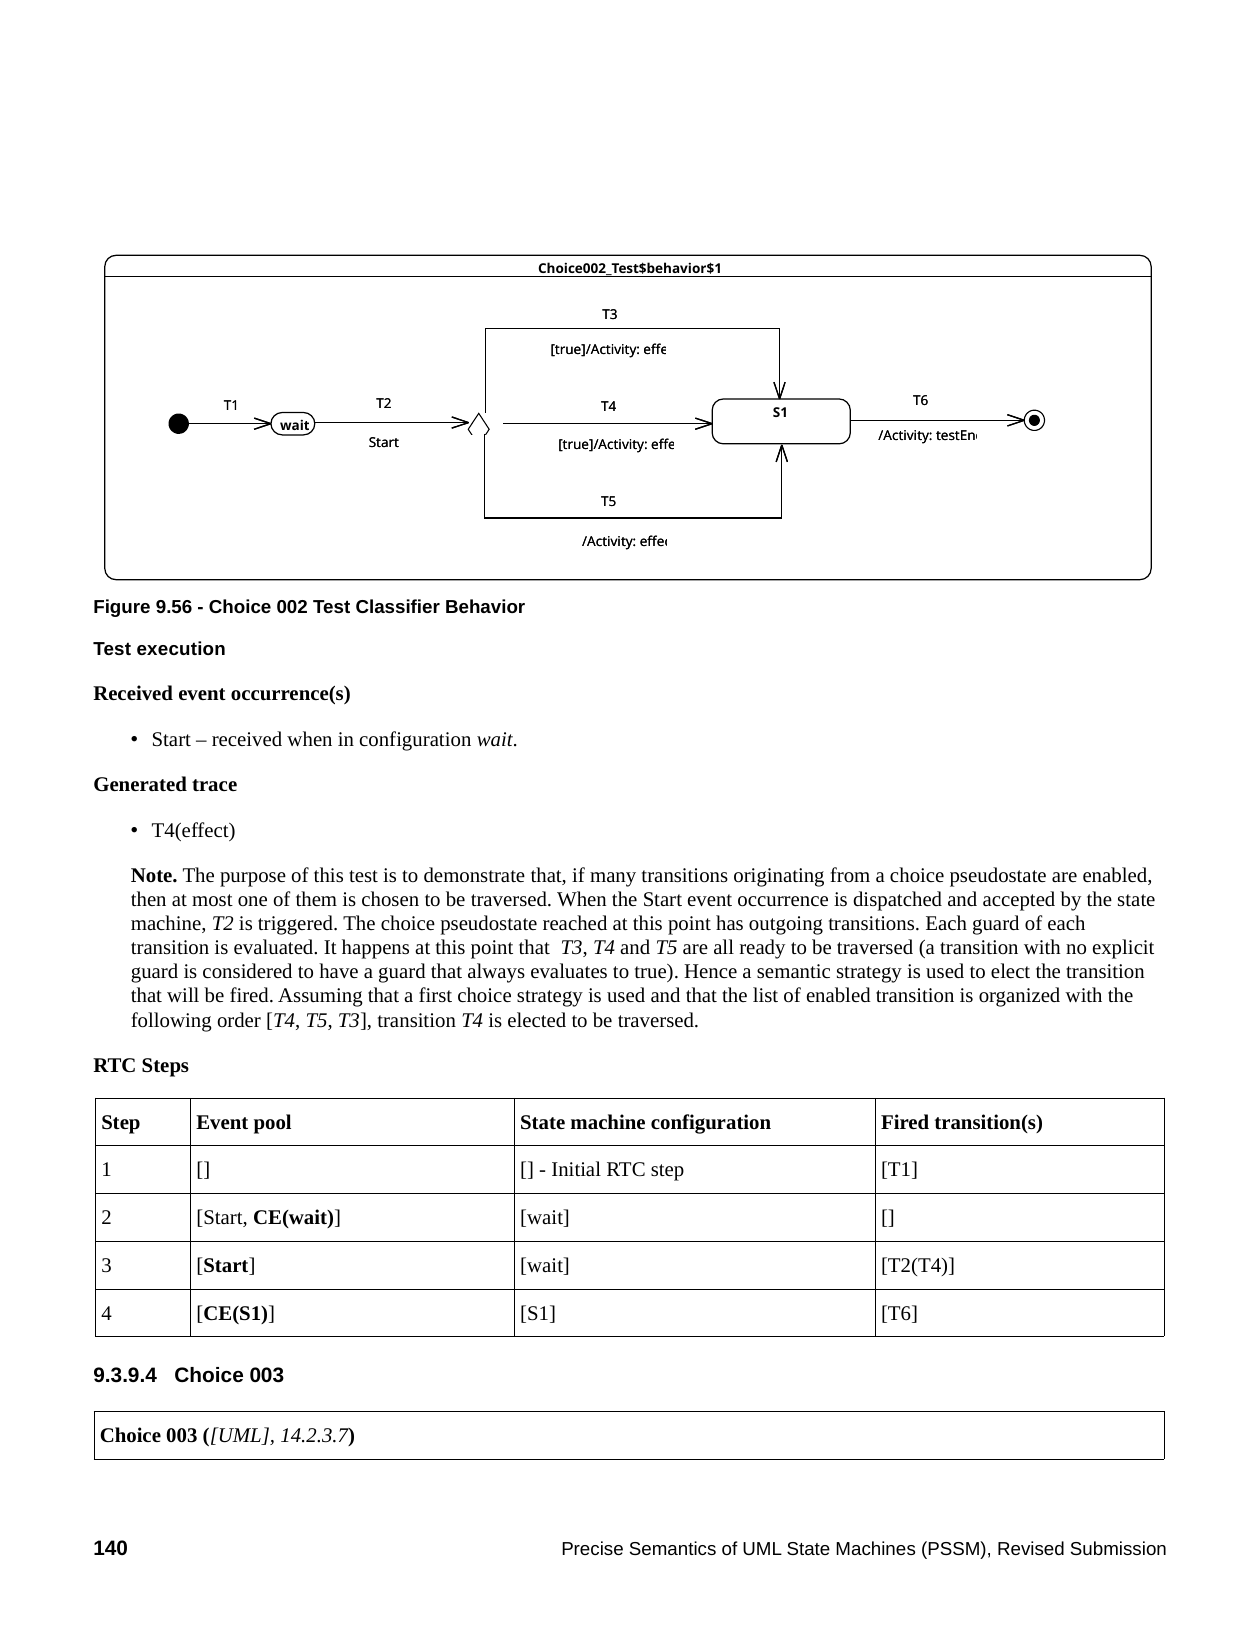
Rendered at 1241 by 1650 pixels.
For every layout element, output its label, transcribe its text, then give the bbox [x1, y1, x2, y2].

table_cell 1 [96, 1146, 190, 1193]
text Figure 9.56 - Choice 002 Test Classifier Behavior [93, 243, 1164, 617]
table_header Choice 003 ([UML], 14.2.3.7) [95, 1412, 1164, 1459]
table_header Event pool [191, 1099, 514, 1145]
text Received event occurrence(s) [93, 681, 1164, 705]
text Generated trace [93, 772, 1164, 796]
table_header Step [96, 1099, 190, 1145]
table_cell [] - Initial RTC step [515, 1146, 875, 1193]
table_cell [] [876, 1194, 1164, 1241]
table_cell [T1] [876, 1146, 1164, 1193]
table_cell [wait] [515, 1194, 875, 1241]
table_header Fired transition(s) [876, 1099, 1164, 1145]
table_cell [T2(T4)] [876, 1242, 1164, 1288]
list Start – received when in configuration wait. [131, 726, 1164, 751]
text Note. The purpose of this test is to demonstrate that, if many transitions originating from a choice pseudostate are enabled, then at most one of them is chosen to be traversed. When the Start event occurrence is dispatched and accepted by the state machine, T2 is triggered. The choice pseudostate reached at this point has outgoing transitions. Each guard of each transition is evaluated. It happens at this point that T3, T4 and T5 are all ready to be traversed (a transition with no explicit guard is considered to have a guard that always evaluates to true). Hence a semantic strategy is used to elect the transition that will be fired. Assuming that a first choice strategy is used and that the list of enabled transition is organized with the following order [T4, T5, T3], transition T4 is elected to be traversed. [131, 863, 1164, 1032]
table_cell [wait] [515, 1242, 875, 1288]
subtitle Choice 003 [93, 1361, 1164, 1386]
table_cell 2 [96, 1194, 190, 1241]
table_cell [Start] [191, 1242, 514, 1288]
table_cell [CE(S1)] [191, 1290, 514, 1336]
subtitle [93, 231, 1164, 243]
table_cell [T6] [876, 1290, 1164, 1336]
table_header State machine configuration [515, 1099, 875, 1145]
table_cell 3 [96, 1242, 190, 1288]
table_cell [] [191, 1146, 514, 1193]
subtitle Test execution [93, 617, 1164, 660]
text RTC Steps [93, 1053, 1164, 1077]
table_cell 4 [96, 1290, 190, 1336]
table_cell [S1] [515, 1290, 875, 1336]
list T4(effect) [131, 817, 1164, 842]
table_cell [Start, CE(wait)] [191, 1194, 514, 1241]
